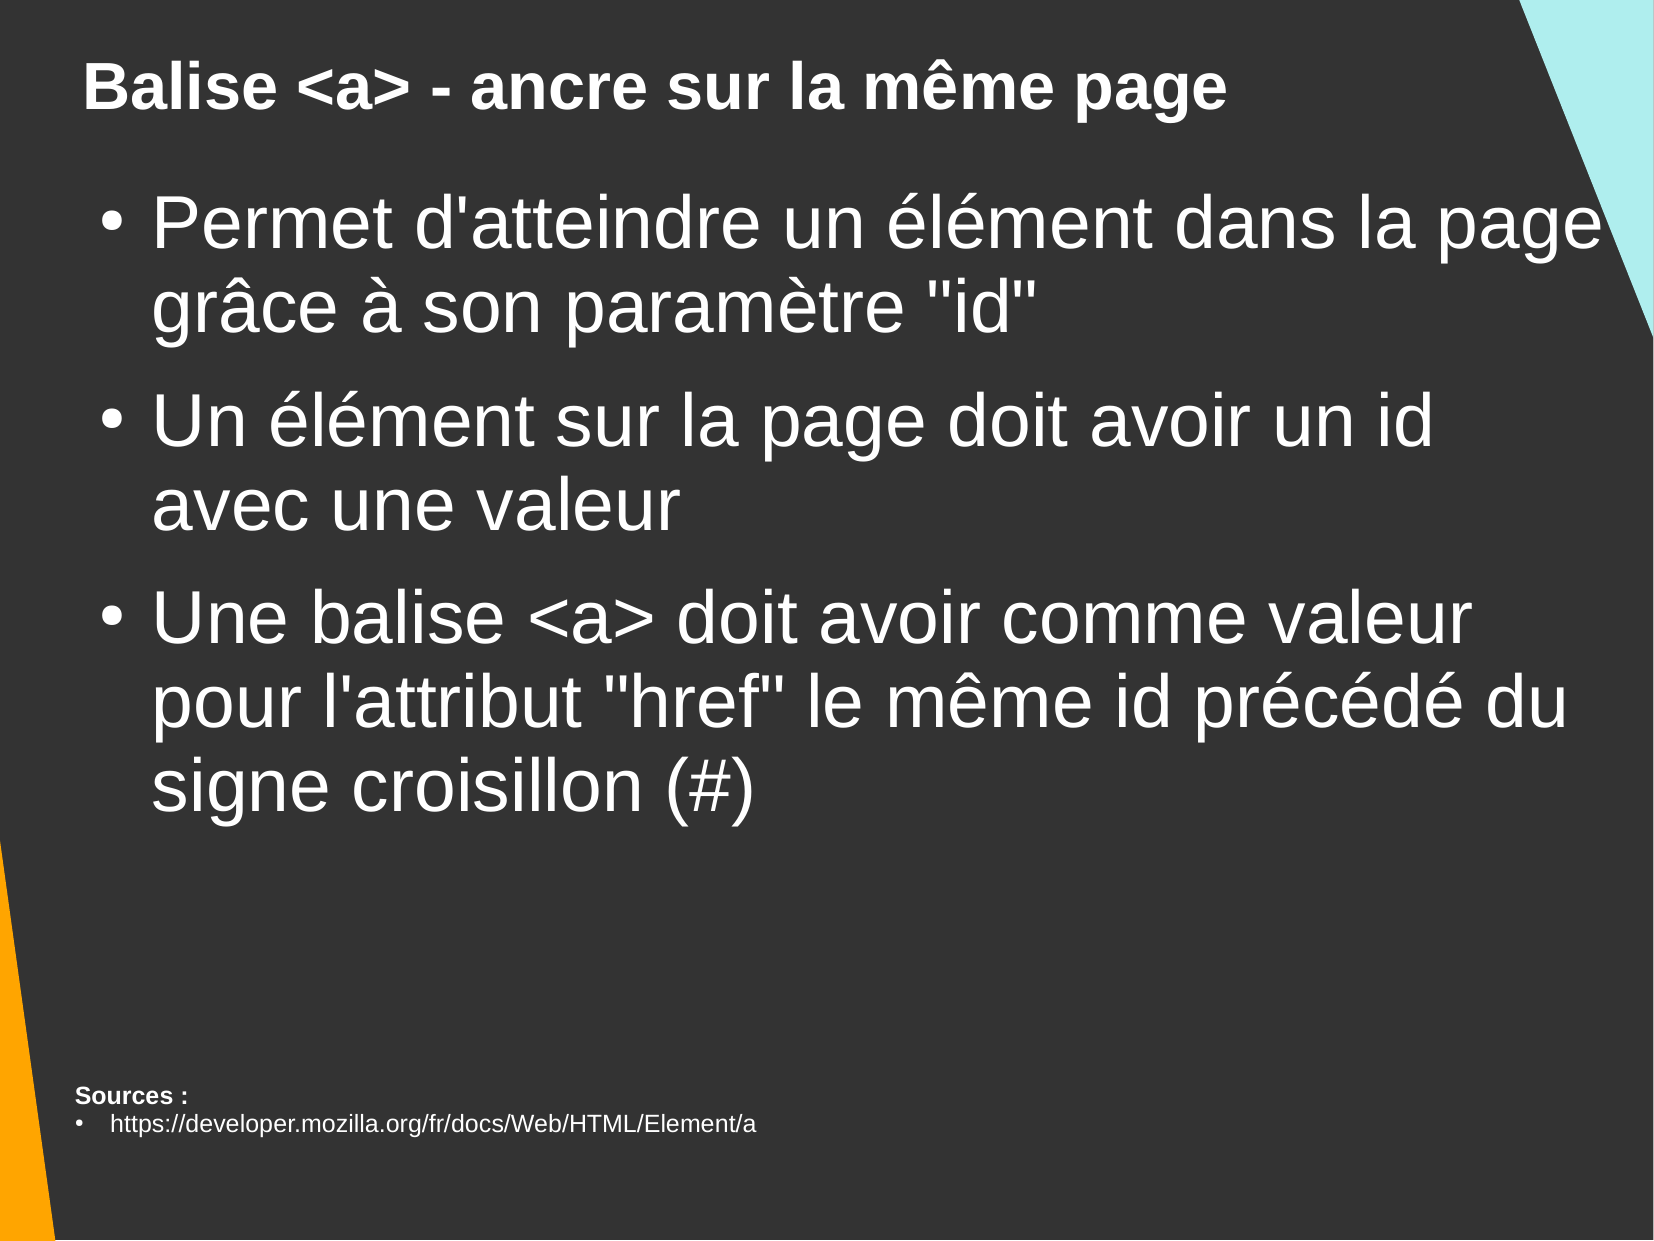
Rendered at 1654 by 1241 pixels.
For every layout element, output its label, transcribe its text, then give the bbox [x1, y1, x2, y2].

text_box [0, 840, 56, 1241]
list Permet d'atteindre un élément dans la page grâce à son paramètre "id" Un élément sur la page doit avoir un id avec une valeur Une balise <a> doit avoir comme valeur pour l'attribut "href" le même id précédé du signe croisillon (#) [80, 180, 1605, 863]
text_box [1519, 0, 1654, 340]
title Balise <a> - ancre sur la même page [82, 49, 1571, 152]
text_box Sources : https://developer.mozilla.org/fr/docs/Web/HTML/Element/a [60, 1074, 1546, 1241]
